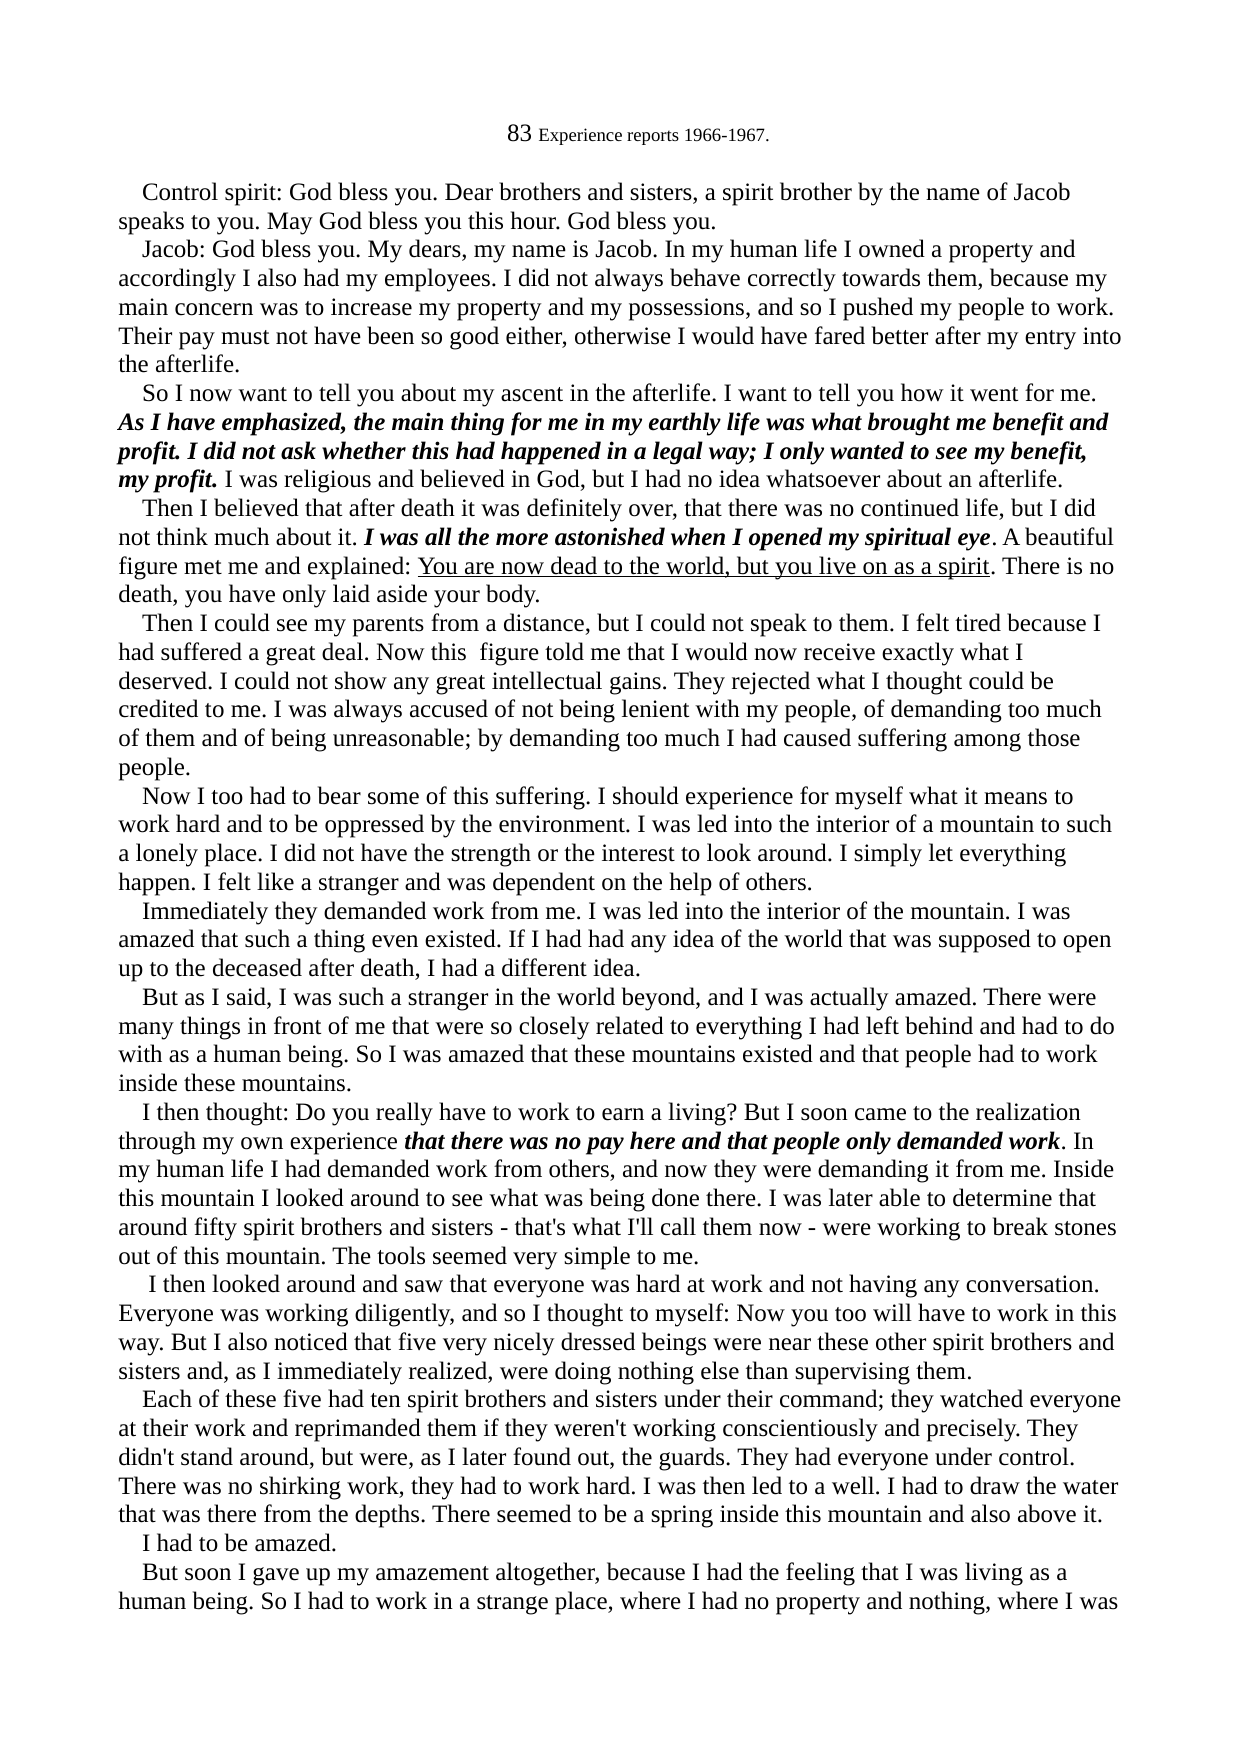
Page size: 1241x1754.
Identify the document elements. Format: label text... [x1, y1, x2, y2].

text Then I believed that after death it was definitely over, that there was no continued life, but I did not think much about it. I was all the more astonished when I opened my spiritual eye. A beautiful figure met me and explained: You are now dead to the world, but you live on as a spirit. There is no death, you have only laid aside your body. [118, 493, 1122, 608]
text I then thought: Do you really have to work to earn a living? But I soon came to the realization through my own experience that there was no pay here and that people only demanded work. In my human life I had demanded work from others, and now they were demanding it from me. Inside this mountain I looked around to see what was being done there. I was later able to determine that around fifty spirit brothers and sisters - that's what I'll call them now - were working to break stones out of this mountain. The tools seemed very simple to me. [118, 1097, 1122, 1269]
text Immediately they demanded work from me. I was led into the interior of the mountain. I was amazed that such a thing even existed. If I had had any idea of ​​the world that was supposed to open up to the deceased after death, I had a different idea. [118, 896, 1122, 982]
text Each of these five had ten spirit brothers and sisters under their command; they watched everyone at their work and reprimanded them if they weren't working conscientiously and precisely. They didn't stand around, but were, as I later found out, the guards. They had everyone under control. There was no shirking work, they had to work hard. I was then led to a well. I had to draw the water that was there from the depths. There seemed to be a spring inside this mountain and also above it. [118, 1384, 1122, 1528]
text Now I too had to bear some of this suffering. I should experience for myself what it means to work hard and to be oppressed by the environment. I was led into the interior of a mountain to such a lonely place. I did not have the strength or the interest to look around. I simply let everything happen. I felt like a stranger and was dependent on the help of others. [118, 781, 1122, 896]
text Then I could see my parents from a distance, but I could not speak to them. I felt tired because I had suffered a great deal. Now this figure told me that I would now receive exactly what I deserved. I could not show any great intellectual gains. They rejected what I thought could be credited to me. I was always accused of not being lenient with my people, of demanding too much of them and of being unreasonable; by demanding too much I had caused suffering among those people. [118, 608, 1122, 781]
text So I now want to tell you about my ascent in the afterlife. I want to tell you how it went for me. As I have emphasized, the main thing for me in my earthly life was what brought me benefit and profit. I did not ask whether this had happened in a legal way; I only wanted to see my benefit, my profit. I was religious and believed in God, but I had no idea whatsoever about an afterlife. [118, 378, 1122, 493]
text I had to be amazed. [118, 1528, 1122, 1557]
text But as I said, I was such a stranger in the world beyond, and I was actually amazed. There were many things in front of me that were so closely related to everything I had left behind and had to do with as a human being. So I was amazed that these mountains existed and that people had to work inside these mountains. [118, 982, 1122, 1097]
text But soon I gave up my amazement altogether, because I had the feeling that I was living as a human being. So I had to work in a strange place, where I had no property and nothing, where I was [118, 1557, 1122, 1614]
text Control spirit: God bless you. Dear brothers and sisters, a spirit brother by the name of Jacob speaks to you. May God bless you this hour. God bless you. [118, 177, 1122, 234]
text I then looked around and saw that everyone was hard at work and not having any conversation. Everyone was working diligently, and so I thought to myself: Now you too will have to work in this way. But I also noticed that five very nicely dressed beings were near these other spirit brothers and sisters and, as I immediately realized, were doing nothing else than supervising them. [118, 1269, 1122, 1384]
text Jacob: God bless you. My dears, my name is Jacob. In my human life I owned a property and accordingly I also had my employees. I did not always behave correctly towards them, because my main concern was to increase my property and my possessions, and so I pushed my people to work. Their pay must not have been so good either, otherwise I would have fared better after my entry into the afterlife. [118, 234, 1122, 378]
